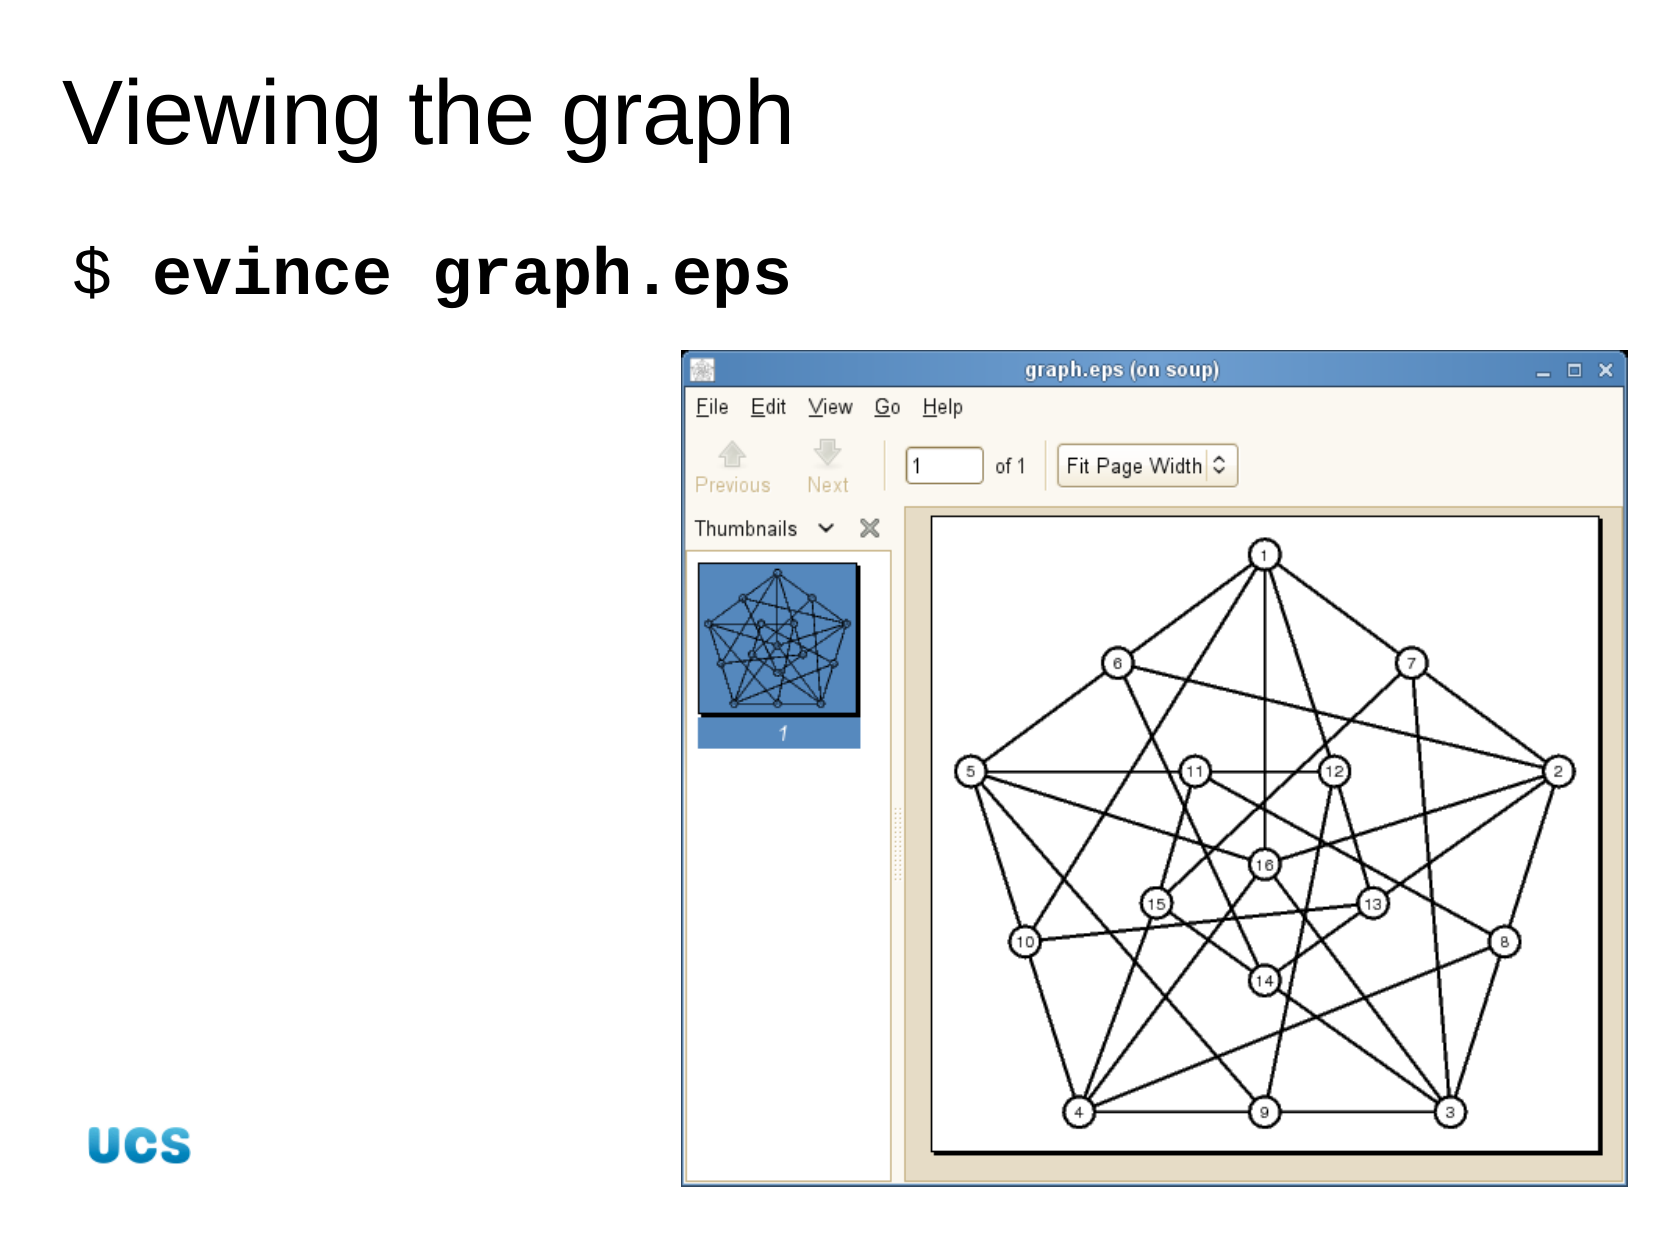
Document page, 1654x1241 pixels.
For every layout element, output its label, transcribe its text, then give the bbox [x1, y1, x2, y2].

text_box $ evince graph.eps [69, 236, 796, 318]
picture [88, 1126, 191, 1165]
picture [681, 350, 1628, 1187]
text_box Viewing the graph [59, 59, 800, 168]
